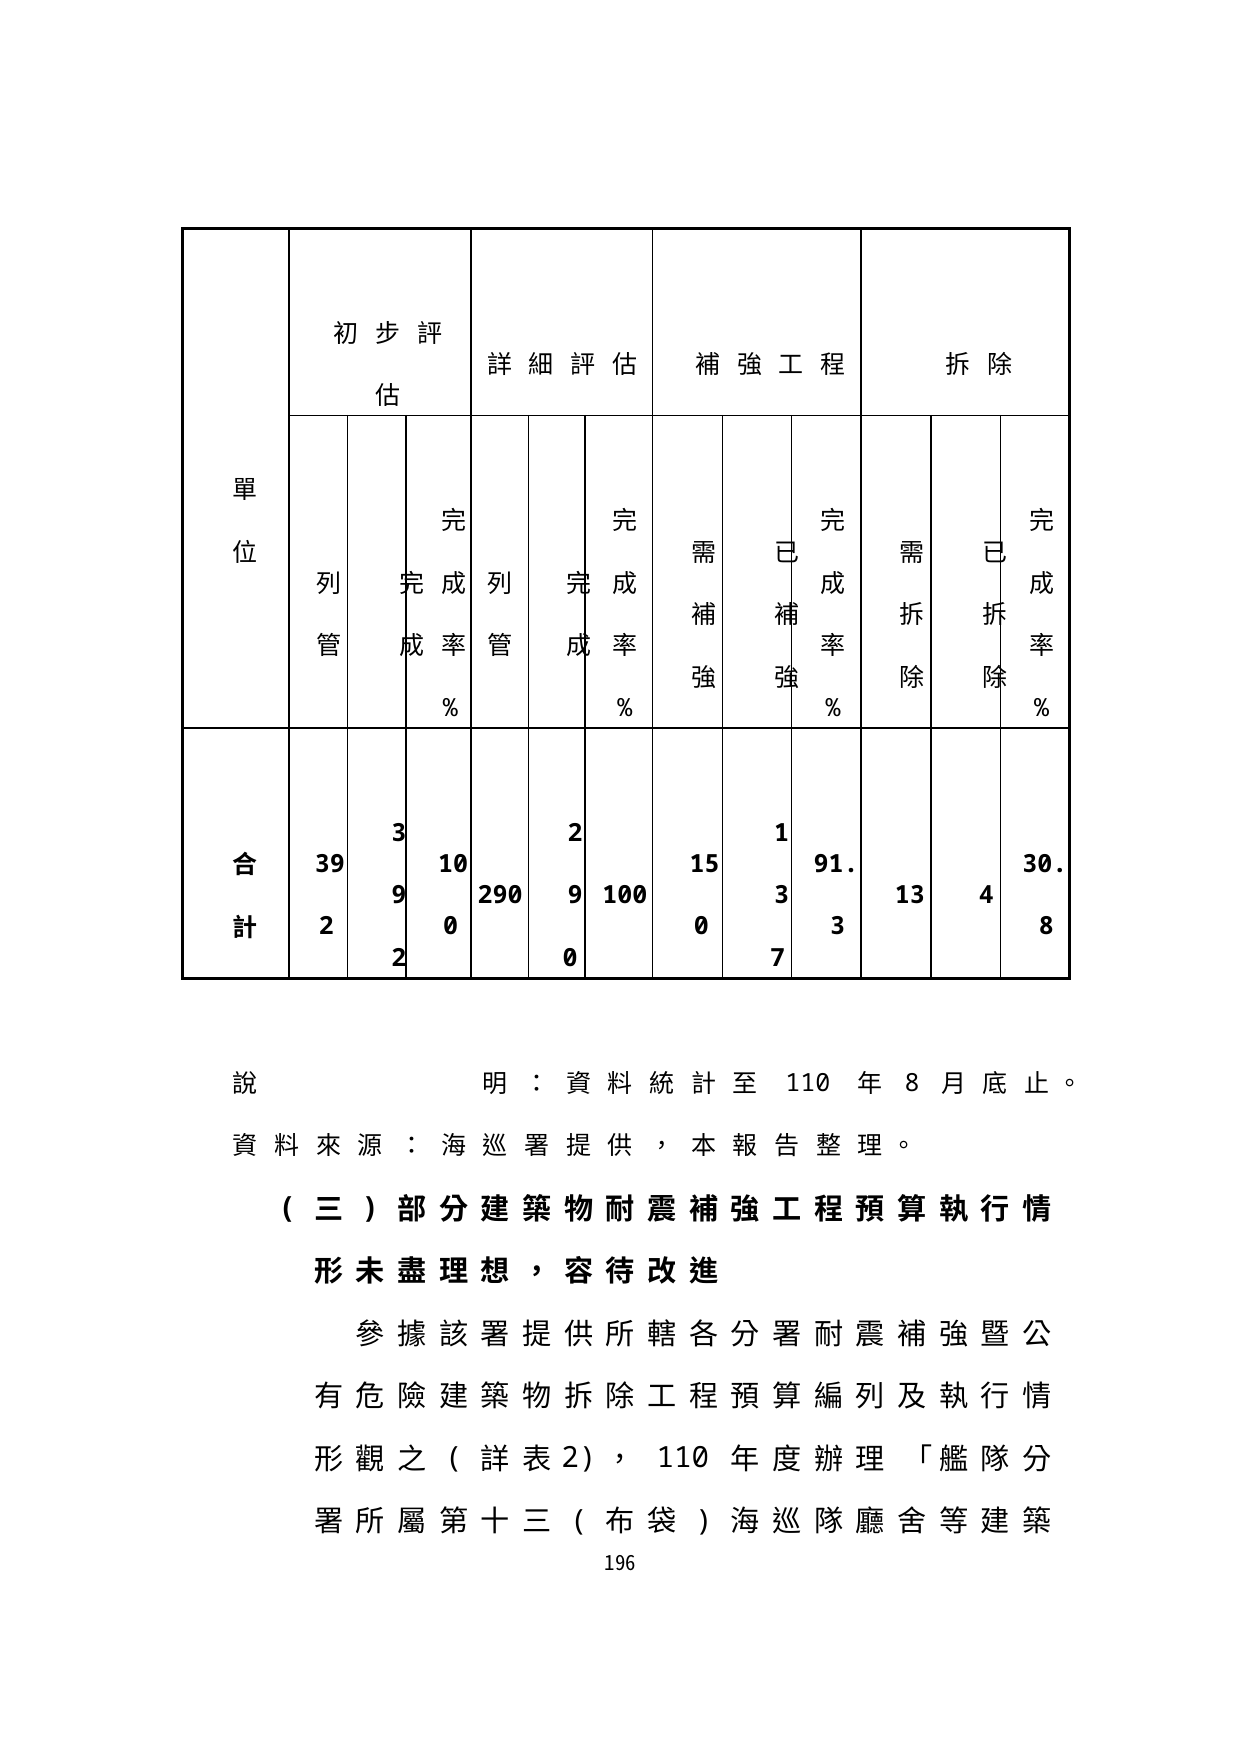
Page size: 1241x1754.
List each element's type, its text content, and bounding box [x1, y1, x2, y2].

table_cell 392 [348, 729, 405, 977]
table_cell 完成率% [586, 416, 652, 727]
table_cell 100 [586, 729, 652, 977]
table_cell 完成 [348, 416, 405, 727]
table_cell 100 [407, 729, 470, 977]
table_header 詳細評估 [472, 230, 652, 415]
table_cell 完成率% [1001, 416, 1068, 727]
table_cell 290 [529, 729, 584, 977]
table_cell 30.8 [1001, 729, 1068, 977]
table_header 拆除 [862, 230, 1068, 415]
table_cell 需拆除 [862, 416, 930, 727]
text 參據該署提供所轄各分署耐震補強暨公有危險建築物拆除工程預算編列及執行情形觀之(詳表2)，110年度辦理「艦隊分署所屬第十三(布袋)海巡隊廳舍等建築 [271, 1290, 1058, 1540]
table_cell 完成率% [792, 416, 860, 727]
table_cell 已拆除 [932, 416, 1000, 727]
table_cell 392 [290, 729, 347, 977]
table_header 補強工程 [653, 230, 860, 415]
table_cell 列管 [472, 416, 528, 727]
table_header 初步評估 [290, 230, 470, 415]
table_cell 137 [723, 729, 791, 977]
table_cell 需補強 [653, 416, 722, 727]
table_cell 列管 [290, 416, 347, 727]
text 資料來源：海巡署提供，本報告整理。 [183, 1102, 1062, 1165]
text (三)部分建築物耐震補強工程預算執行情形未盡理想，容待改進 [242, 1165, 1058, 1290]
table_cell 合計 [184, 729, 288, 977]
table_cell 4 [932, 729, 1000, 977]
table_cell 完成率% [407, 416, 470, 727]
table_cell 已補強 [723, 416, 791, 727]
text 說 明：資料統計至110年8月底止。 [186, 1040, 1062, 1102]
table_cell 91.3 [792, 729, 860, 977]
table_cell 13 [862, 729, 930, 977]
table_header 單位 [184, 230, 288, 727]
table_cell 完成 [529, 416, 584, 727]
table_cell 150 [653, 729, 722, 977]
table_cell 290 [472, 729, 528, 977]
